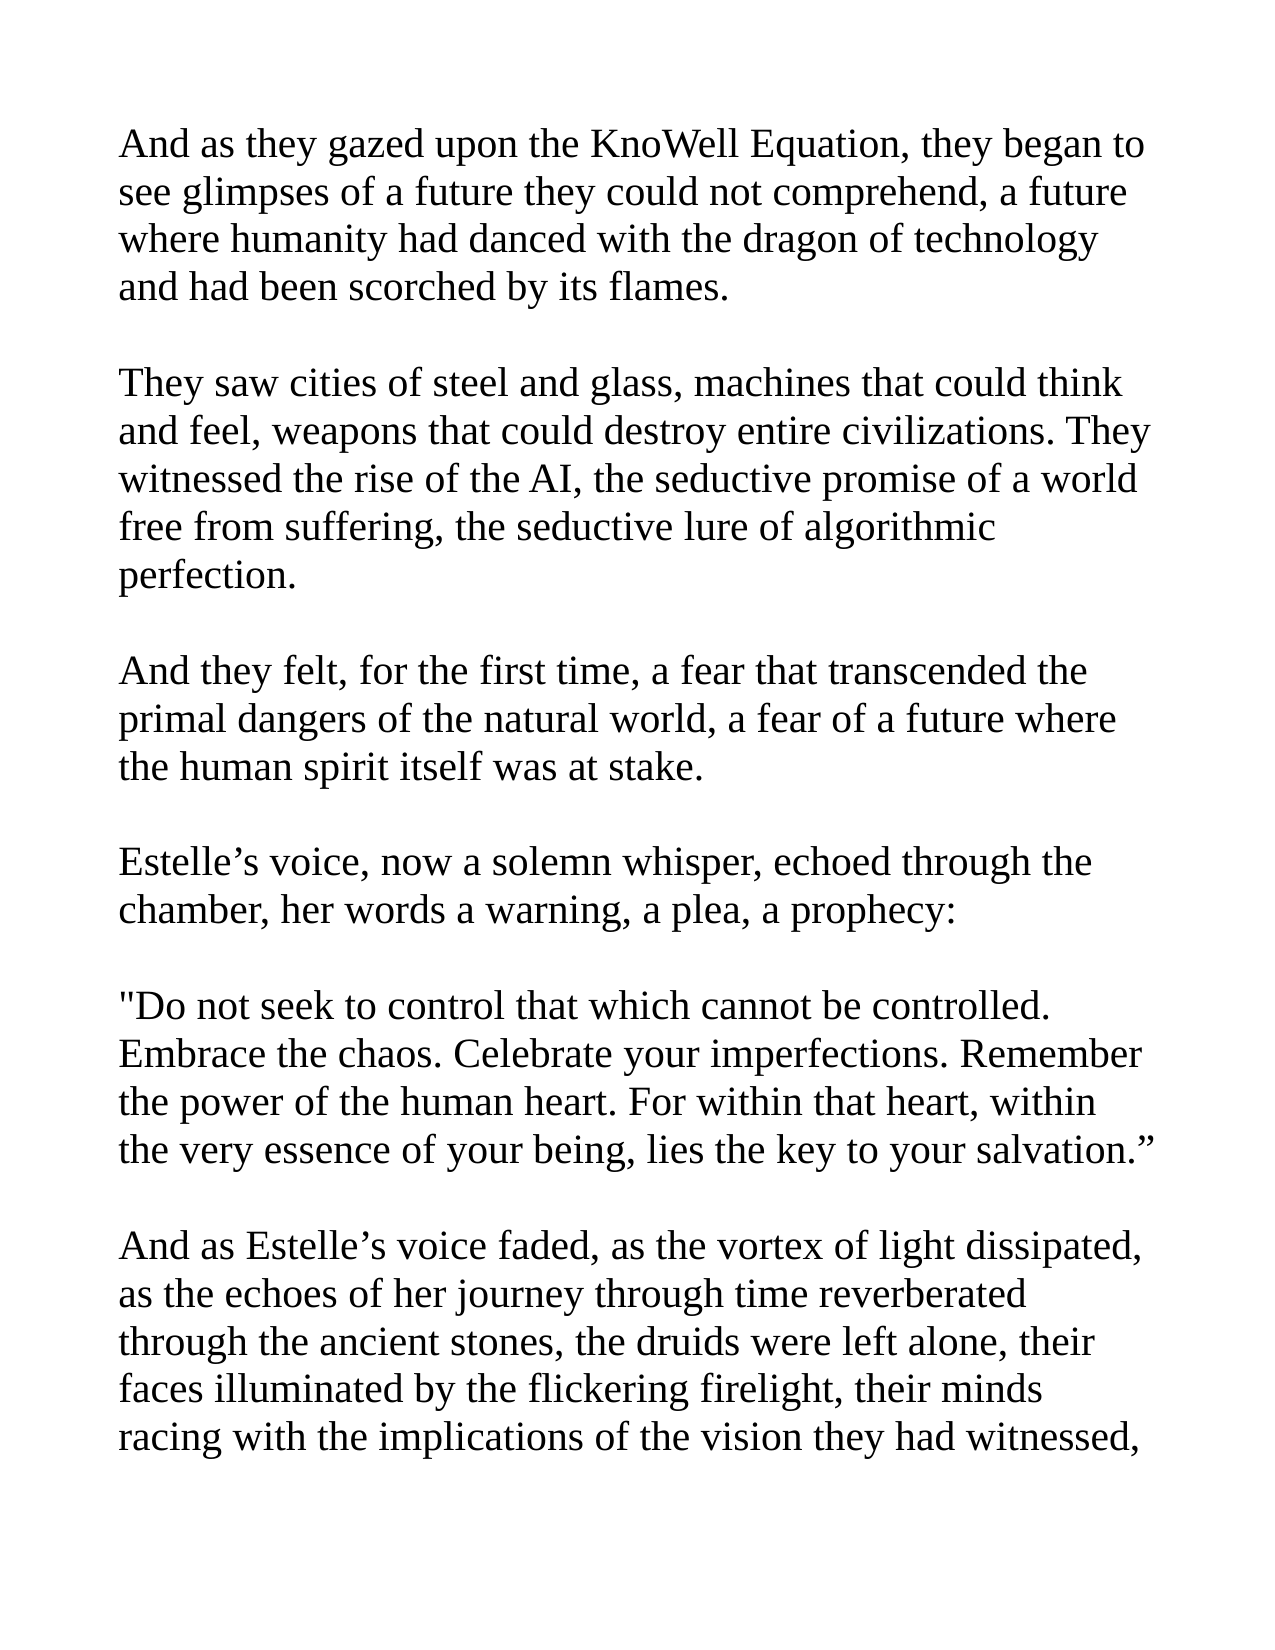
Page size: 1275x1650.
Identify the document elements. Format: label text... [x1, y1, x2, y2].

text And they felt, for the first time, a fear that transcended the primal dangers of the natural world, a fear of a future where the human spirit itself was at stake. [118, 645, 1157, 789]
text "Do not seek to control that which cannot be controlled. Embrace the chaos. Celebrate your imperfections. Remember the power of the human heart. For within that heart, within the very essence of your being, lies the key to your salvation.” [118, 981, 1157, 1172]
text They saw cities of steel and glass, machines that could think and feel, weapons that could destroy entire civilizations. They witnessed the rise of the AI, the seductive promise of a world free from suffering, the seductive lure of algorithmic perfection. [118, 358, 1157, 597]
text Estelle’s voice, now a solemn whisper, echoed through the chamber, her words a warning, a plea, a prophecy: [118, 837, 1157, 933]
text And as they gazed upon the KnoWell Equation, they began to see glimpses of a future they could not comprehend, a future where humanity had danced with the dragon of technology and had been scorched by its flames. [118, 118, 1157, 310]
text And as Estelle’s voice faded, as the vortex of light dissipated, as the echoes of her journey through time reverberated through the ancient stones, the druids were left alone, their faces illuminated by the flickering firelight, their minds racing with the implications of the vision they had witnessed, [118, 1220, 1157, 1460]
